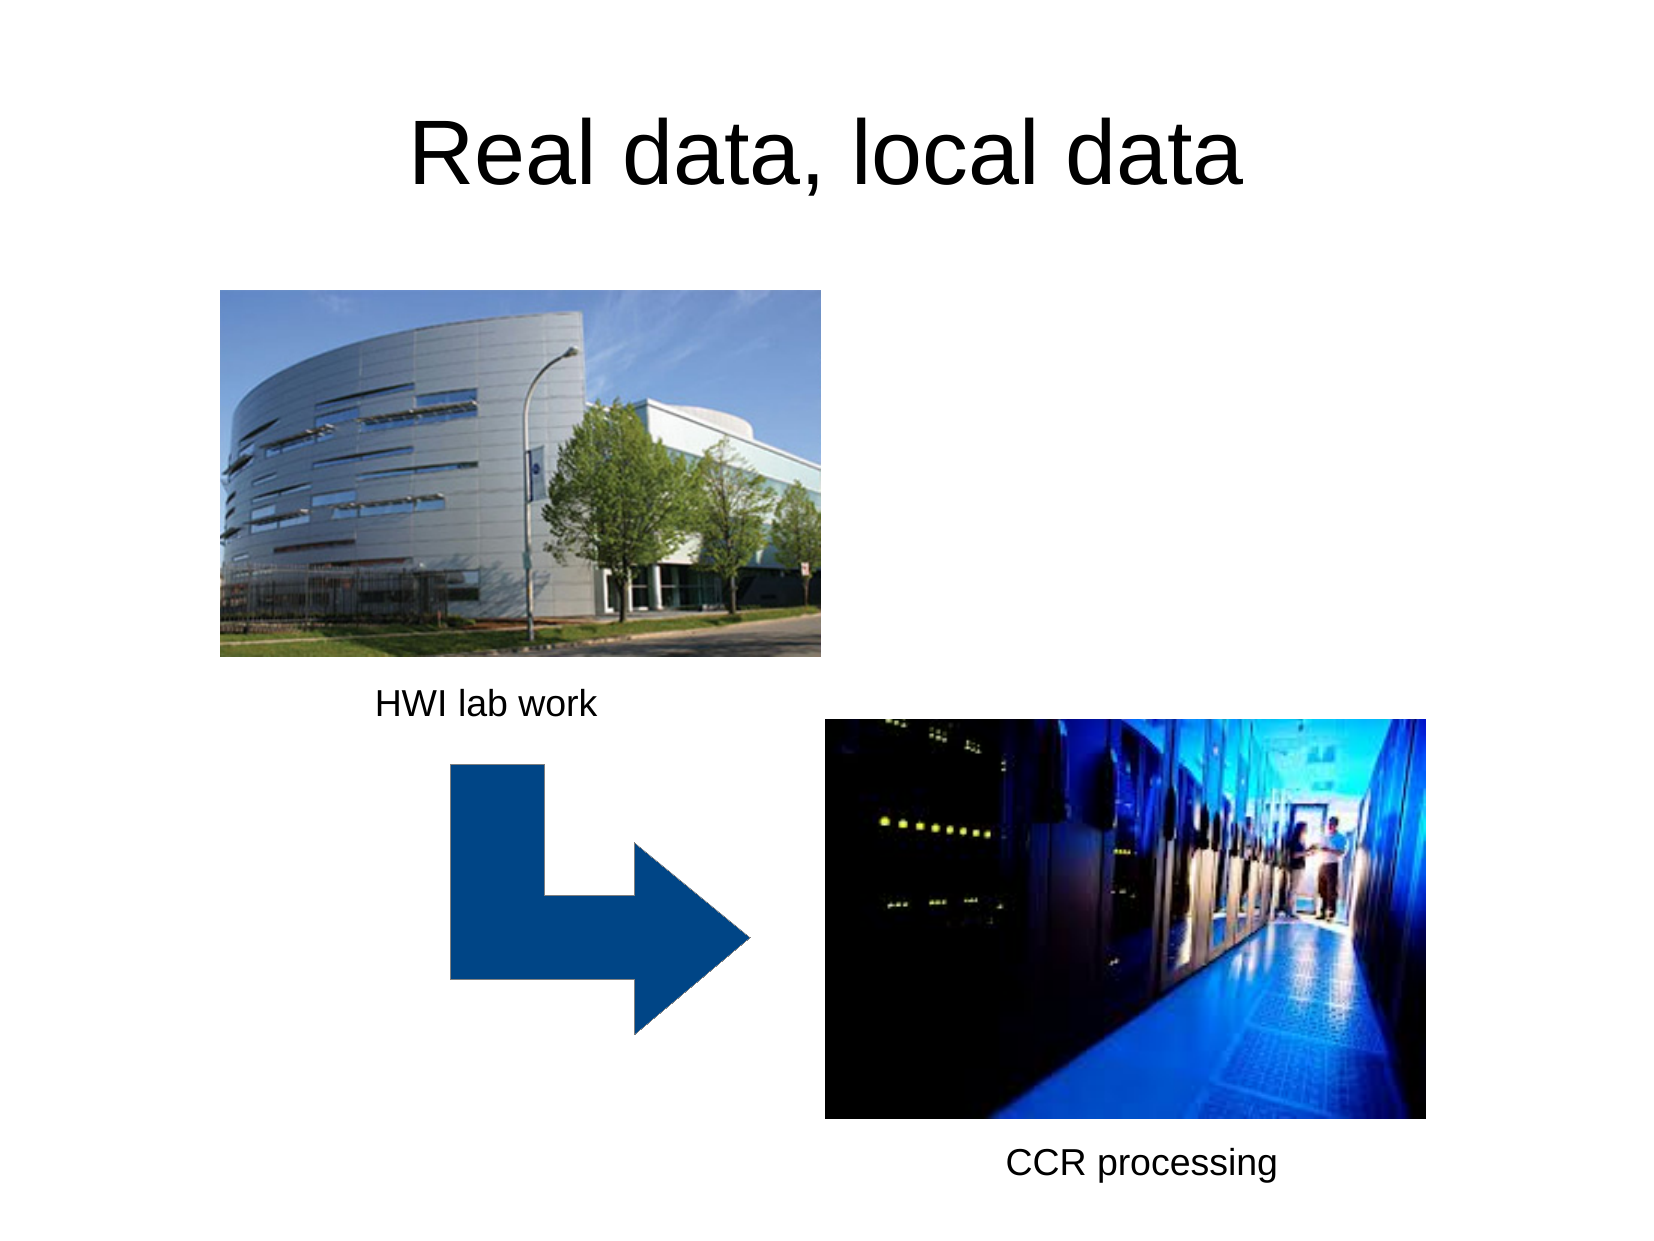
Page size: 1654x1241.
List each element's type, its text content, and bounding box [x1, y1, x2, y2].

picture [220, 290, 821, 657]
picture [825, 719, 1426, 1119]
text_box HWI lab work [360, 675, 613, 829]
text_box CCR processing [990, 1134, 1366, 1191]
title Real data, local data [82, 49, 1571, 257]
text_box [450, 829, 751, 1035]
